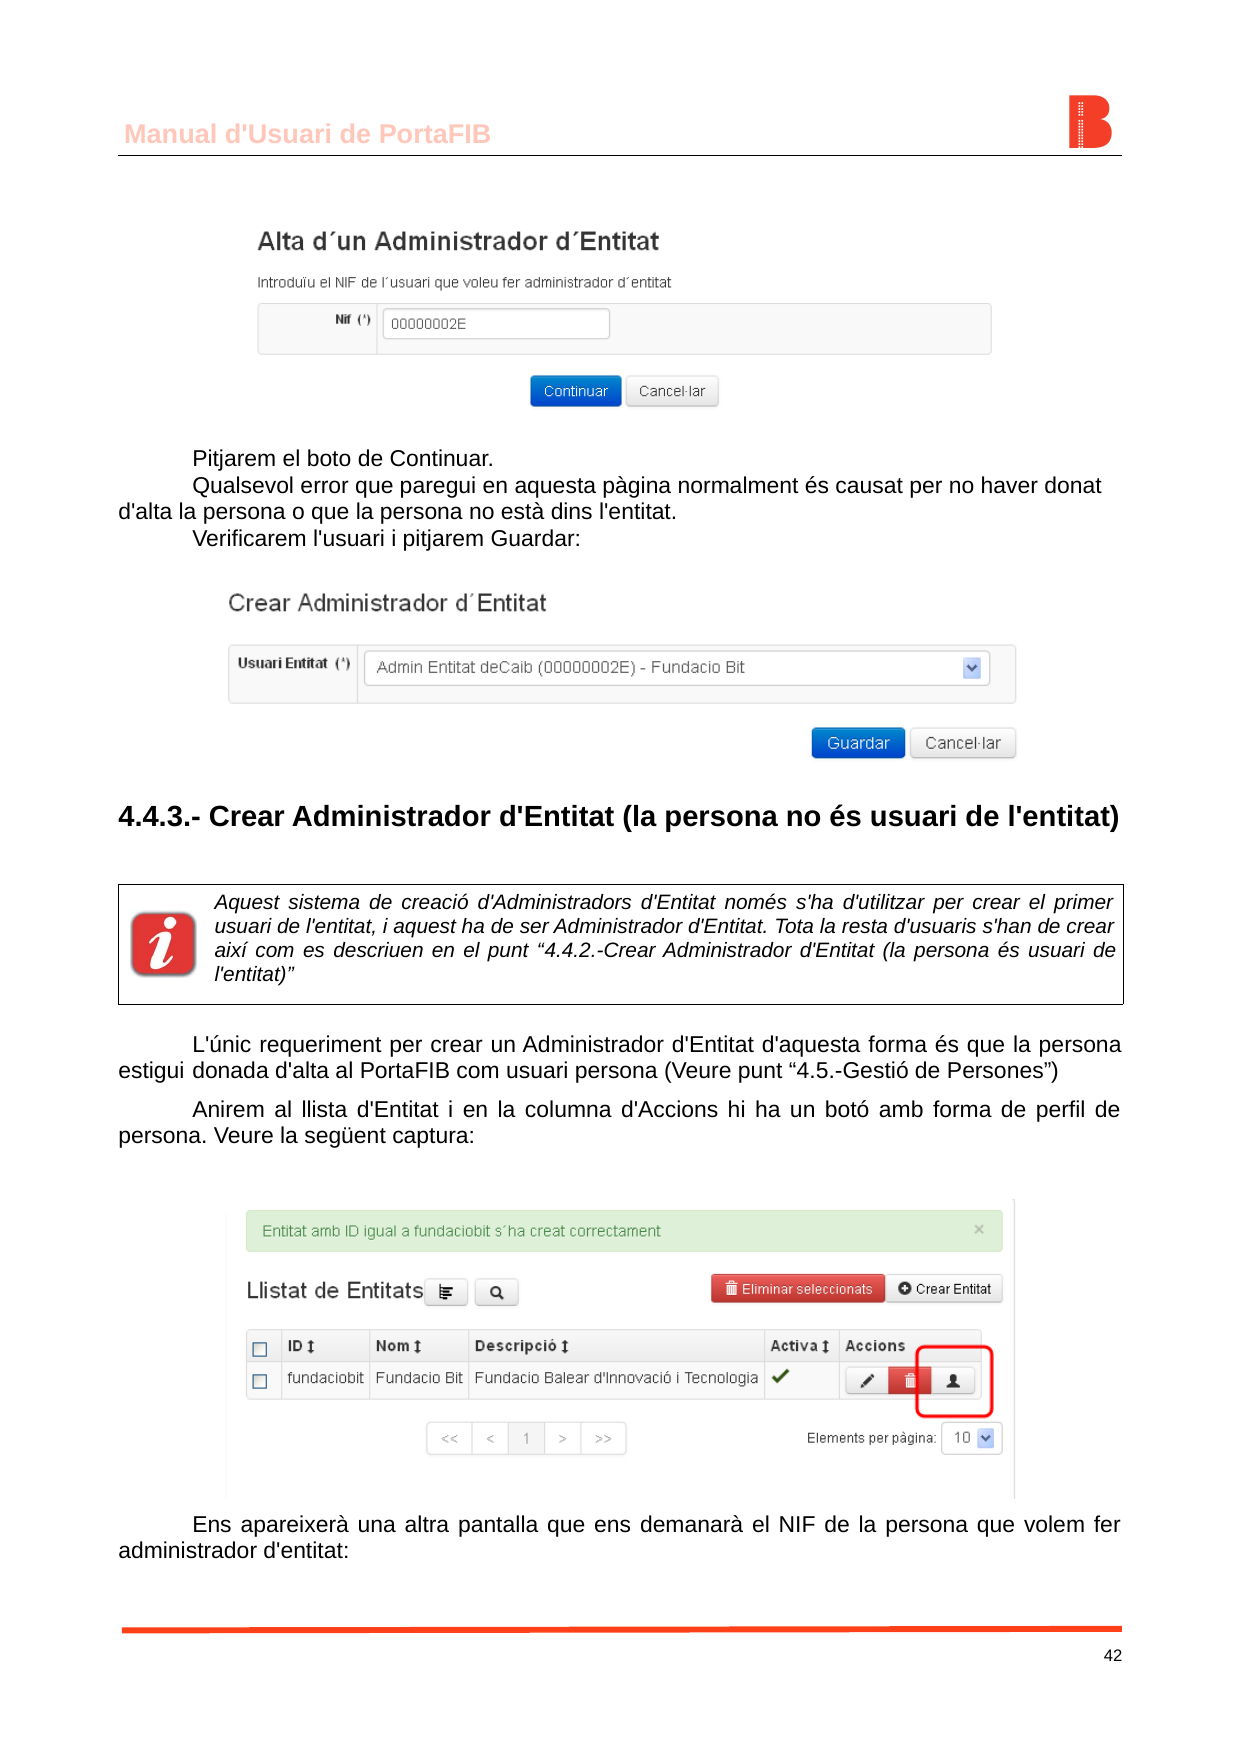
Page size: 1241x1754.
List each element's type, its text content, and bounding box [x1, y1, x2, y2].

text Pitjarem el boto de Continuar. [118, 445, 1122, 472]
picture [214, 577, 1027, 775]
picture [241, 215, 999, 419]
text L'únic requeriment per crear un Administrador d'Entitat d'aquesta forma és que la persona estigui donada d'alta al PortaFIB com usuari persona (Veure punt “4.5.-Gestió de Persones”) [118, 1031, 1122, 1083]
picture [129, 910, 198, 978]
picture [1063, 94, 1117, 150]
table_header Aquest sistema de creació d'Administradors d'Entitat només s'ha d'utilitzar per crear el primer usuari de l'entitat, i aquest ha de ser Administrador d'Entitat. Tota la resta d'usuaris s'han de crear així com es descriuen en el punt “4.4.2.-Crear Administrador d'Entitat (la persona és usuari de l'entitat)” [209, 885, 1123, 1004]
text Qualsevol error que paregui en aquesta pàgina normalment és causat per no haver donat d'alta la persona o que la persona no està dins l'entitat. [118, 472, 1122, 524]
text Verificarem l'usuari i pitjarem Guardar: [118, 524, 1122, 551]
subtitle Crear Administrador d'Entitat (la persona no és usuari de l'entitat) [118, 799, 1122, 833]
picture [225, 1199, 1016, 1499]
table_header [119, 885, 209, 1004]
text Ens apareixerà una altra pantalla que ens demanarà el NIF de la persona que volem fer administrador d'entitat: [118, 1511, 1122, 1564]
text Anirem al llista d'Entitat i en la columna d'Accions hi ha un botó amb forma de perfil de persona. Veure la següent captura: [118, 1096, 1122, 1148]
